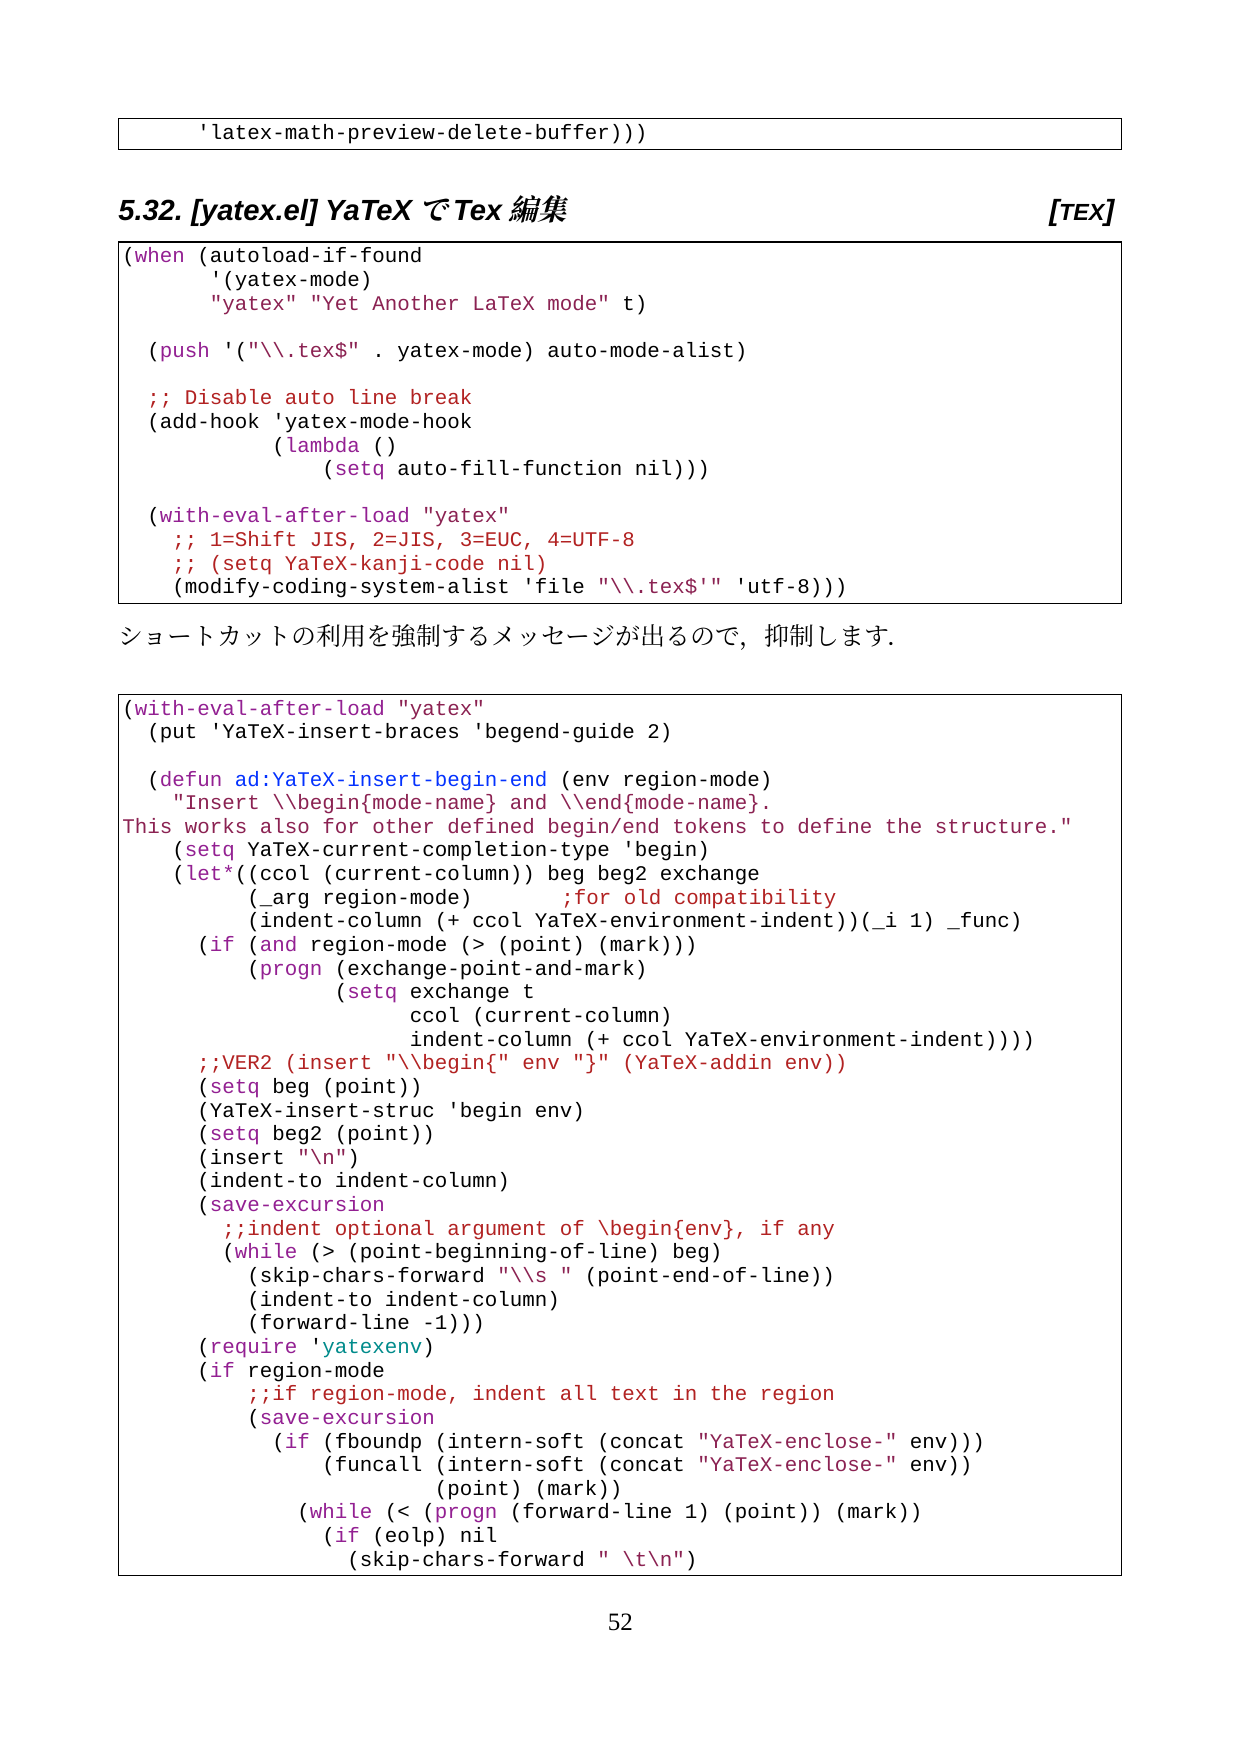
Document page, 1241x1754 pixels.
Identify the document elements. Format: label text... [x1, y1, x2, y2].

text (modify-coding-system-alist 'file "\\.tex$'" 'utf-8))) [119, 572, 1121, 603]
text (if (eolp) nil [119, 1521, 1121, 1545]
text (forward-line -1))) [119, 1308, 1121, 1332]
text (put 'YaTeX-insert-braces 'begend-guide 2) [119, 717, 1121, 741]
text (indent-to indent-column) [119, 1285, 1121, 1308]
text (indent-to indent-column) [119, 1167, 1121, 1190]
text (defun ad:YaTeX-insert-begin-end (env region-mode) [119, 764, 1121, 788]
text (save-excursion [119, 1190, 1121, 1214]
text (setq beg2 (point)) [119, 1119, 1121, 1143]
text (lambda () [119, 431, 1121, 454]
text ccol (current-column) [119, 1001, 1121, 1025]
text (point) (mark)) [119, 1474, 1121, 1498]
text ショートカットの利用を強制するメッセージが出るので，抑制します． [118, 616, 1122, 681]
text "Insert \\begin{mode-name} and \\end{mode-name}. [119, 788, 1121, 812]
text (require 'yatexenv) [119, 1332, 1121, 1356]
text (push '("\\.tex$" . yatex-mode) auto-mode-alist) [119, 336, 1121, 360]
text 'latex-math-preview-delete-buffer))) [119, 119, 1121, 149]
text (when (autoload-if-found [119, 243, 1121, 265]
text ;; (setq YaTeX-kanji-code nil) [119, 549, 1121, 572]
text ;; 1=Shift JIS, 2=JIS, 3=EUC, 4=UTF-8 [119, 525, 1121, 549]
text (if (fboundp (intern-soft (concat "YaTeX-enclose-" env))) [119, 1427, 1121, 1450]
text '(yatex-mode) [119, 265, 1121, 289]
text This works also for other defined begin/end tokens to define the structure." [119, 812, 1121, 836]
text (indent-column (+ ccol YaTeX-environment-indent))(_i 1) _func) [119, 906, 1121, 930]
text ;;VER2 (insert "\\begin{" env "}" (YaTeX-addin env)) [119, 1048, 1121, 1072]
subtitle [yatex.el] YaTeXでTex編集 [tex] [118, 187, 1122, 229]
text (setq YaTeX-current-completion-type 'begin) [119, 836, 1121, 859]
text (with-eval-after-load "yatex" [119, 695, 1121, 717]
text (skip-chars-forward " \t\n") [119, 1545, 1121, 1575]
text (while (< (progn (forward-line 1) (point)) (mark)) [119, 1498, 1121, 1521]
text ;; Disable auto line break [119, 383, 1121, 407]
text (with-eval-after-load "yatex" [119, 502, 1121, 525]
text (funcall (intern-soft (concat "YaTeX-enclose-" env)) [119, 1450, 1121, 1474]
text (insert "\n") [119, 1143, 1121, 1167]
text (skip-chars-forward "\\s " (point-end-of-line)) [119, 1261, 1121, 1285]
text (let*((ccol (current-column)) beg beg2 exchange [119, 859, 1121, 883]
text indent-column (+ ccol YaTeX-environment-indent)))) [119, 1025, 1121, 1048]
text (setq auto-fill-function nil))) [119, 454, 1121, 478]
text (setq exchange t [119, 977, 1121, 1001]
text (while (> (point-beginning-of-line) beg) [119, 1237, 1121, 1261]
text (if region-mode [119, 1356, 1121, 1379]
text ;;indent optional argument of \begin{env}, if any [119, 1214, 1121, 1237]
text (if (and region-mode (> (point) (mark))) [119, 930, 1121, 954]
text (progn (exchange-point-and-mark) [119, 954, 1121, 977]
text (setq beg (point)) [119, 1072, 1121, 1096]
text (_arg region-mode) ;for old compatibility [119, 883, 1121, 906]
text ;;if region-mode, indent all text in the region [119, 1379, 1121, 1403]
text (add-hook 'yatex-mode-hook [119, 407, 1121, 431]
text (save-excursion [119, 1403, 1121, 1427]
text "yatex" "Yet Another LaTeX mode" t) [119, 289, 1121, 312]
text (YaTeX-insert-struc 'begin env) [119, 1096, 1121, 1119]
